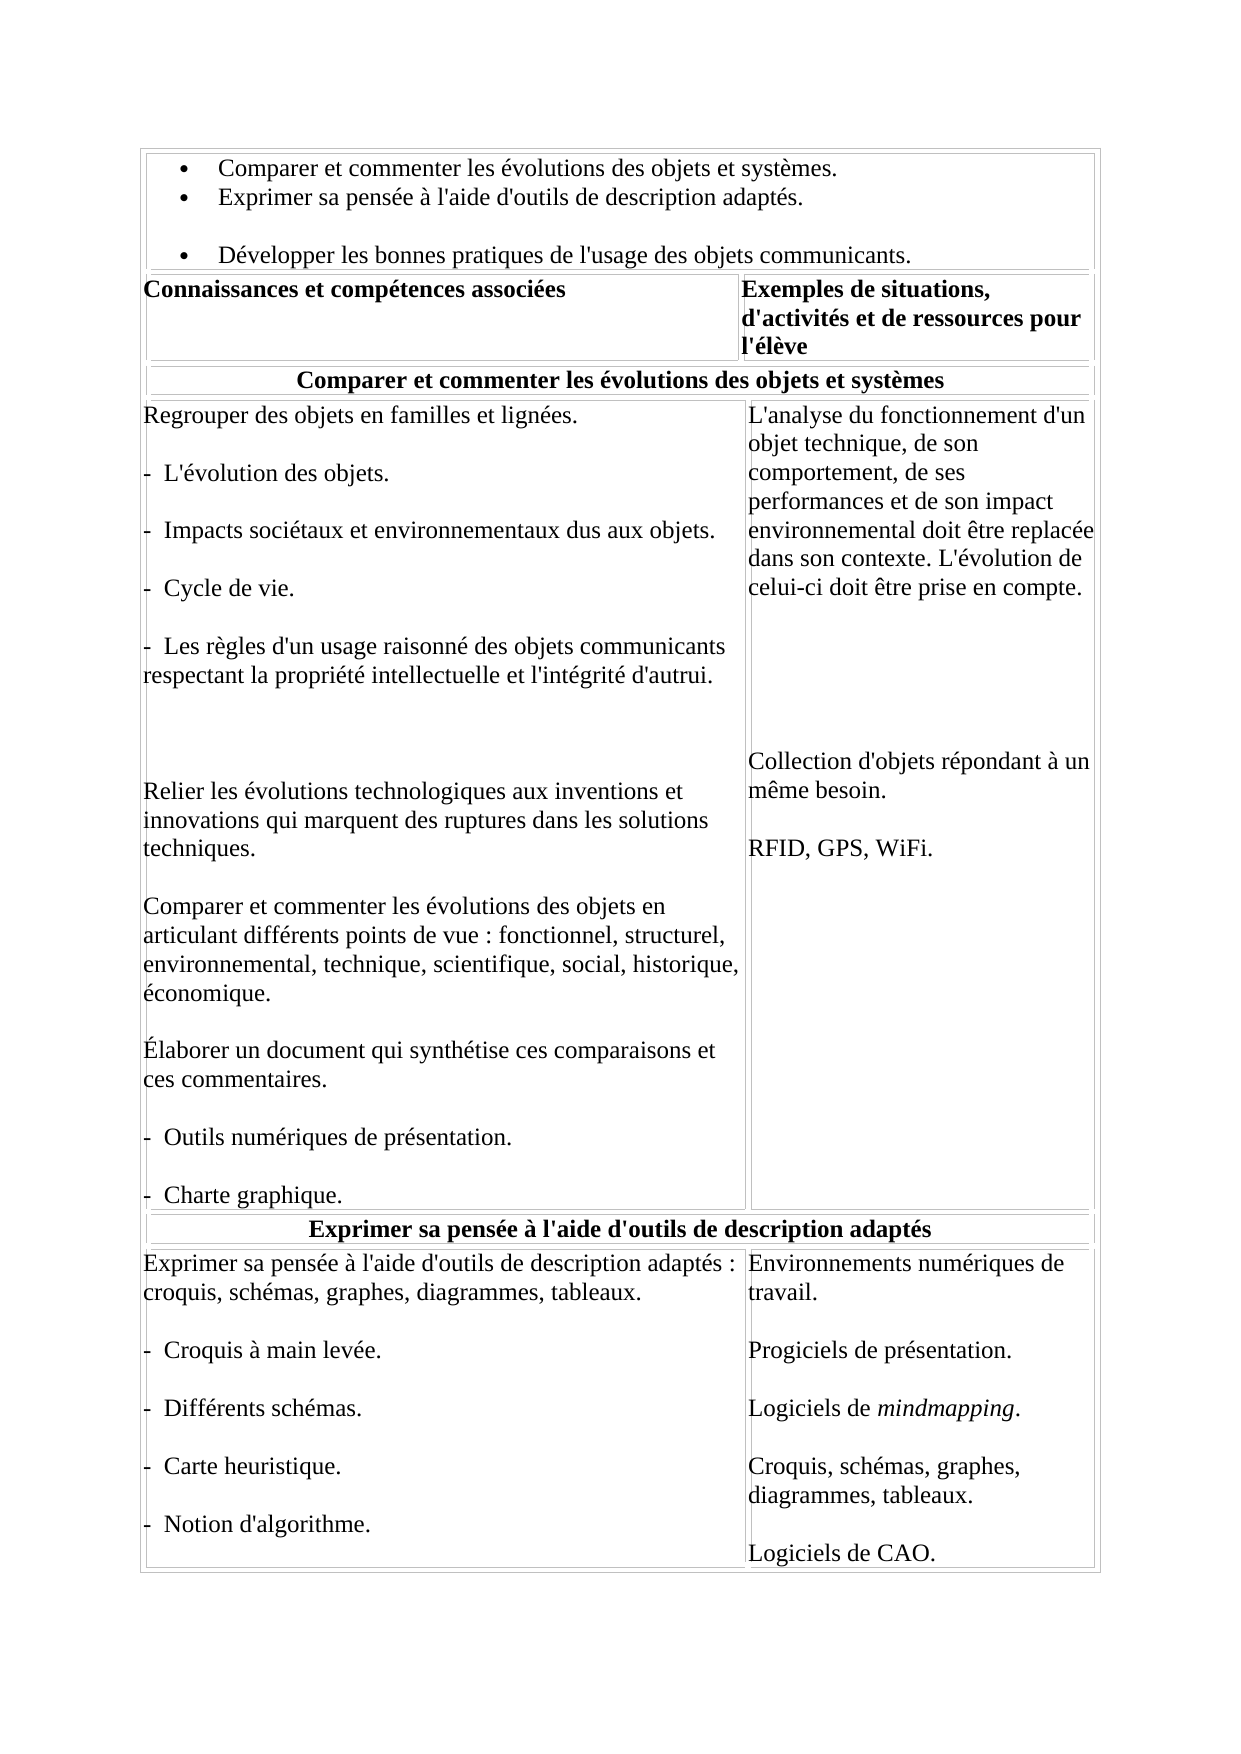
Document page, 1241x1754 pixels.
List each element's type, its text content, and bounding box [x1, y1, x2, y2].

table_cell Comparer et commenter les évolutions des objets et systèmes. Exprimer sa pensée à l'aide d'outils de description adaptés. Développer les bonnes pratiques de l'usage des objets communicants. [143, 149, 1097, 268]
table_cell Exemples de situations, d'activités et de ressources pour l'élève [741, 269, 1097, 360]
table_cell Comparer et commenter les évolutions des objets et systèmes [143, 360, 1097, 394]
table_cell Exprimer sa pensée à l'aide d'outils de description adaptés [143, 1209, 1097, 1243]
table_cell Regrouper des objets en familles et lignées. - L'évolution des objets. - Impacts sociétaux et environnementaux dus aux objets. - Cycle de vie. - Les règles d'un usage raisonné des objets communicants respectant la propriété intellectuelle et l'intégrité d'autrui. Relier les évolutions technologiques aux inventions et innovations qui marquent des ruptures dans les solutions techniques. Comparer et commenter les évolutions des objets en articulant différents points de vue : fonctionnel, structurel, environnemental, technique, scientifique, social, historique, économique. Élaborer un document qui synthétise ces comparaisons et ces commentaires. - Outils numériques de présentation. - Charte graphique. [143, 394, 748, 1209]
table_cell Exprimer sa pensée à l'aide d'outils de description adaptés : croquis, schémas, graphes, diagrammes, tableaux. - Croquis à main levée. - Différents schémas. - Carte heuristique. - Notion d'algorithme. [143, 1243, 748, 1567]
table_cell Connaissances et compétences associées [143, 269, 741, 360]
table_cell L'analyse du fonctionnement d'un objet technique, de son comportement, de ses performances et de son impact environnemental doit être replacée dans son contexte. L'évolution de celui-ci doit être prise en compte. Collection d'objets répondant à un même besoin. RFID, GPS, WiFi. [748, 394, 1097, 1209]
table_cell Environnements numériques de travail. Progiciels de présentation. Logiciels de mindmapping. Croquis, schémas, graphes, diagrammes, tableaux. Logiciels de CAO. [748, 1243, 1097, 1567]
